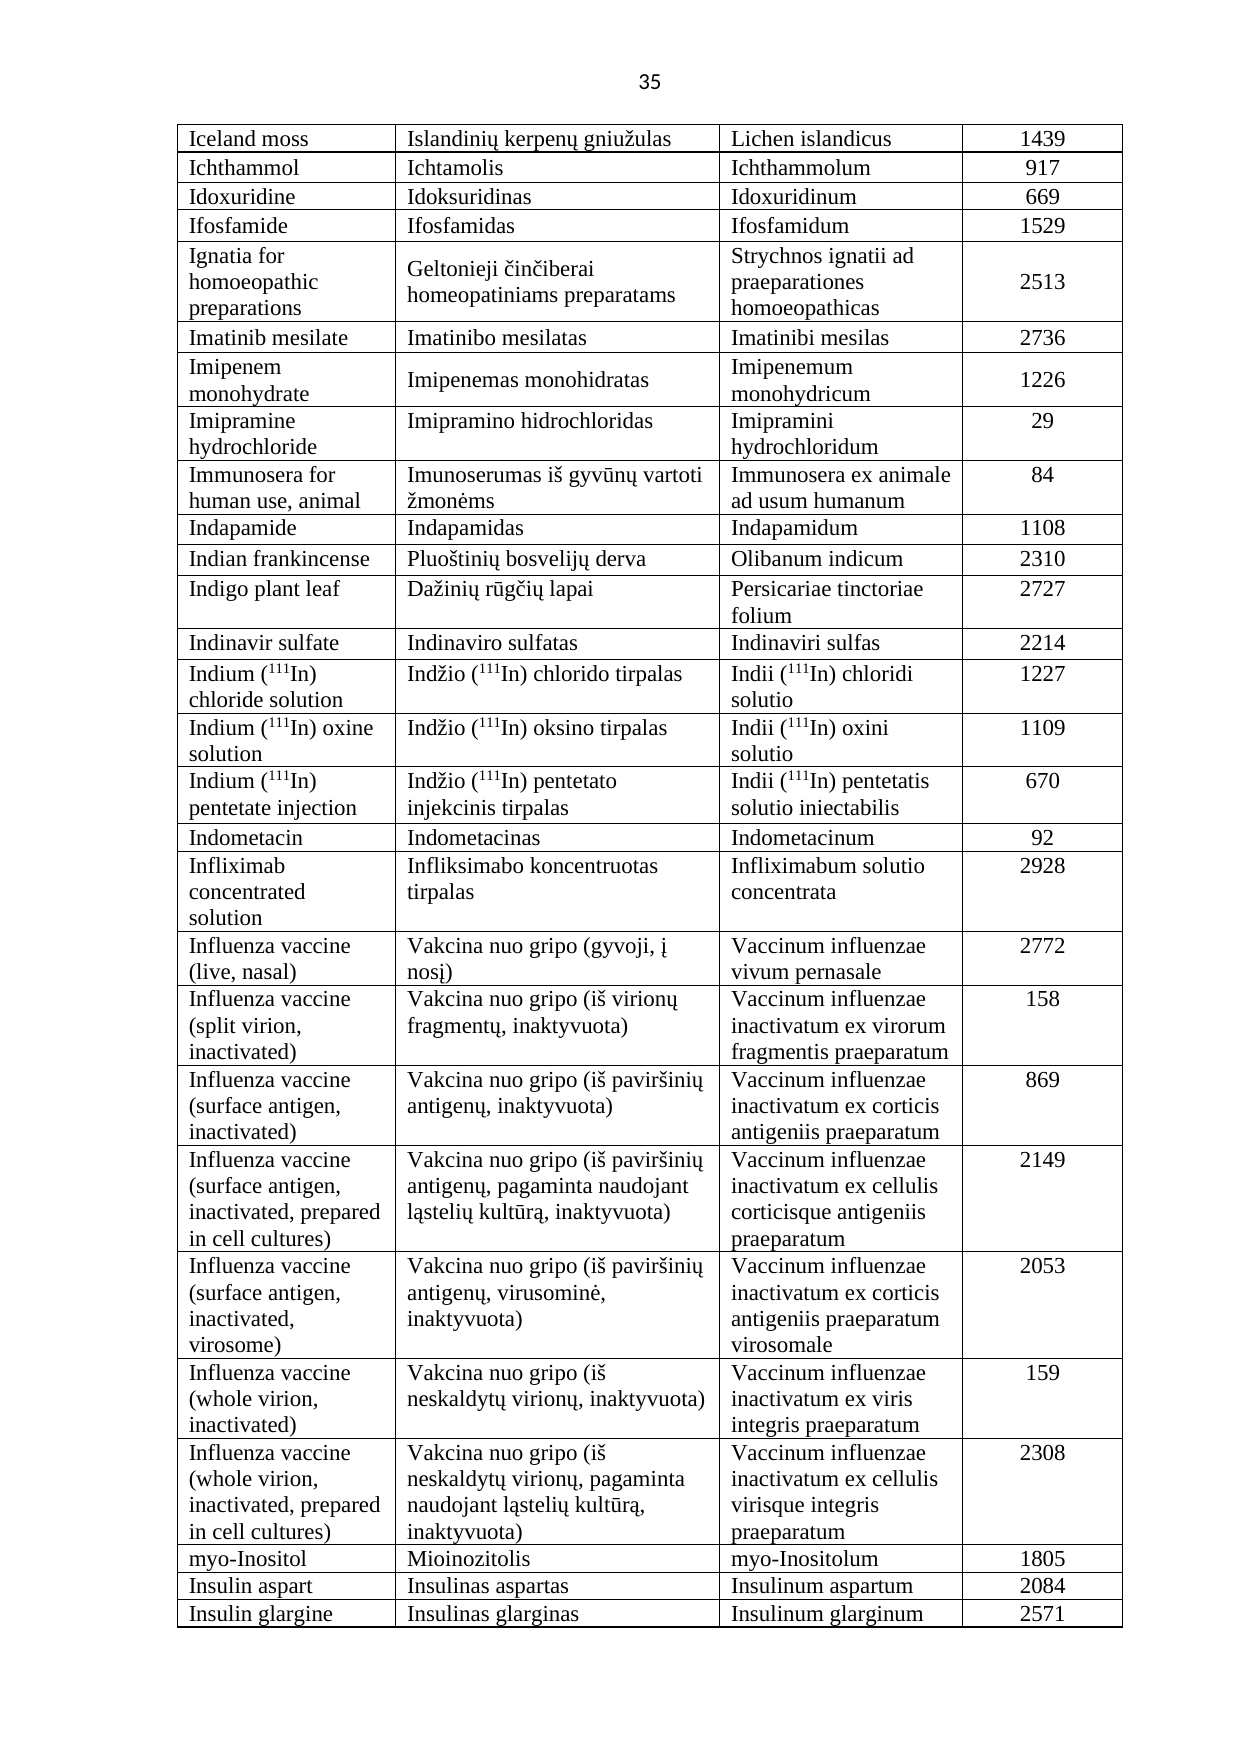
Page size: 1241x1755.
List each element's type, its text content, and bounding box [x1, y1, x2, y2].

table_cell Lichen islandicus [720, 125, 962, 151]
table_cell Infliximabum solutio concentrata [720, 852, 962, 931]
table_cell Idoxuridinum [720, 183, 962, 209]
table_cell Imatinibo mesilatas [396, 322, 719, 352]
table_cell Vaccinum influenzae inactivatum ex corticis antigeniis praeparatum virosomale [720, 1252, 962, 1358]
table_cell Insulinum aspartum [720, 1573, 962, 1599]
table_cell Ifosfamidas [396, 210, 719, 241]
table_cell Indapamidum [720, 515, 962, 544]
table_cell 1108 [963, 515, 1122, 544]
table_cell Ifosfamidum [720, 210, 962, 241]
table_cell 2310 [963, 545, 1122, 574]
table_cell Strychnos ignatii ad praeparationes homoeopathicas [720, 242, 962, 321]
table_cell Vakcina nuo gripo (iš virionų fragmentų, inaktyvuota) [396, 986, 719, 1064]
table_cell 669 [963, 183, 1122, 209]
table_cell 2214 [963, 629, 1122, 659]
table_cell Idoxuridine [178, 183, 395, 209]
table_cell Indium (111In) pentetate injection [178, 767, 395, 823]
table_cell Influenza vaccine (surface antigen, inactivated, virosome) [178, 1252, 395, 1358]
table_cell Mioinozitolis [396, 1545, 719, 1572]
table_cell Insulinum glarginum [720, 1600, 962, 1626]
table_cell Indinaviri sulfas [720, 629, 962, 659]
table_cell Indometacin [178, 824, 395, 851]
table_cell Immunosera for human use, animal [178, 461, 395, 513]
table_cell myo-Inositolum [720, 1545, 962, 1572]
table_cell 84 [963, 461, 1122, 513]
table_cell Indium (111In) oxine solution [178, 714, 395, 766]
table_cell Iceland moss [178, 125, 395, 151]
table_cell Islandinių kerpenų gniužulas [396, 125, 719, 151]
table_cell Indii (111In) pentetatis solutio iniectabilis [720, 767, 962, 823]
table_cell Immunosera ex animale ad usum humanum [720, 461, 962, 513]
table_cell Imipramine hydrochloride [178, 407, 395, 460]
table_cell Indigo plant leaf [178, 576, 395, 628]
table_cell Ichthammolum [720, 153, 962, 182]
table_cell Insulinas glarginas [396, 1600, 719, 1626]
table_cell 158 [963, 986, 1122, 1064]
table_cell Indii (111In) chloridi solutio [720, 660, 962, 712]
table_cell Indžio (111In) pentetato injekcinis tirpalas [396, 767, 719, 823]
table_cell 917 [963, 153, 1122, 182]
table_cell Infliximab concentrated solution [178, 852, 395, 931]
table_cell Imipramino hidrochloridas [396, 407, 719, 460]
table_cell Ignatia for homoeopathic preparations [178, 242, 395, 321]
table_cell 1226 [963, 353, 1122, 406]
table_cell Influenza vaccine (whole virion, inactivated, prepared in cell cultures) [178, 1439, 395, 1544]
table_cell Imipenem monohydrate [178, 353, 395, 406]
table_cell Ichtamolis [396, 153, 719, 182]
table_cell Indapamidas [396, 515, 719, 544]
table_cell Indometacinum [720, 824, 962, 851]
table_cell 92 [963, 824, 1122, 851]
table_cell 2727 [963, 576, 1122, 628]
table_cell Ichthammol [178, 153, 395, 182]
table_cell Insulin glargine [178, 1600, 395, 1626]
table_cell 2308 [963, 1439, 1122, 1544]
table_cell Vaccinum influenzae inactivatum ex virorum fragmentis praeparatum [720, 986, 962, 1064]
table_cell Indapamide [178, 515, 395, 544]
table_cell Indii (111In) oxini solutio [720, 714, 962, 766]
table_cell Vaccinum influenzae inactivatum ex cellulis virisque integris praeparatum [720, 1439, 962, 1544]
table_cell Imatinib mesilate [178, 322, 395, 352]
table_cell Dažinių rūgčių lapai [396, 576, 719, 628]
table_cell Indium (111In) chloride solution [178, 660, 395, 712]
table_cell 2772 [963, 932, 1122, 984]
table_cell myo-Inositol [178, 1545, 395, 1572]
table_cell Indinaviro sulfatas [396, 629, 719, 659]
table_cell Vakcina nuo gripo (iš neskaldytų virionų, inaktyvuota) [396, 1359, 719, 1438]
table_cell Influenza vaccine (live, nasal) [178, 932, 395, 984]
table_cell Idoksuridinas [396, 183, 719, 209]
table_cell 2571 [963, 1600, 1122, 1626]
table_cell 1529 [963, 210, 1122, 241]
table_cell Imipenemum monohydricum [720, 353, 962, 406]
table_cell 1439 [963, 125, 1122, 151]
table_cell 1805 [963, 1545, 1122, 1572]
table_cell Influenza vaccine (split virion, inactivated) [178, 986, 395, 1064]
table_cell Indian frankincense [178, 545, 395, 574]
table_cell 1227 [963, 660, 1122, 712]
table_cell Vakcina nuo gripo (iš paviršinių antigenų, inaktyvuota) [396, 1066, 719, 1145]
table_cell Imatinibi mesilas [720, 322, 962, 352]
table_cell Influenza vaccine (surface antigen, inactivated, prepared in cell cultures) [178, 1146, 395, 1251]
table_cell 159 [963, 1359, 1122, 1438]
table_cell 1109 [963, 714, 1122, 766]
table_cell Vakcina nuo gripo (iš paviršinių antigenų, virusominė, inaktyvuota) [396, 1252, 719, 1358]
table_cell Indometacinas [396, 824, 719, 851]
table_cell 2053 [963, 1252, 1122, 1358]
table_cell Vaccinum influenzae inactivatum ex viris integris praeparatum [720, 1359, 962, 1438]
table_cell Imipenemas monohidratas [396, 353, 719, 406]
table_cell Vaccinum influenzae inactivatum ex corticis antigeniis praeparatum [720, 1066, 962, 1145]
table_cell Imunoserumas iš gyvūnų vartoti žmonėms [396, 461, 719, 513]
table_cell Influenza vaccine (surface antigen, inactivated) [178, 1066, 395, 1145]
table_cell Indinavir sulfate [178, 629, 395, 659]
table_cell Vaccinum influenzae vivum pernasale [720, 932, 962, 984]
table_cell Vaccinum influenzae inactivatum ex cellulis corticisque antigeniis praeparatum [720, 1146, 962, 1251]
table_cell Influenza vaccine (whole virion, inactivated) [178, 1359, 395, 1438]
table_cell Insulinas aspartas [396, 1573, 719, 1599]
table_cell Ifosfamide [178, 210, 395, 241]
table_cell 2736 [963, 322, 1122, 352]
table_cell Olibanum indicum [720, 545, 962, 574]
table_cell 29 [963, 407, 1122, 460]
table_cell Vakcina nuo gripo (iš paviršinių antigenų, pagaminta naudojant ląstelių kultūrą, inaktyvuota) [396, 1146, 719, 1251]
table_cell Vakcina nuo gripo (iš neskaldytų virionų, pagaminta naudojant ląstelių kultūrą, inaktyvuota) [396, 1439, 719, 1544]
table_cell Vakcina nuo gripo (gyvoji, į nosį) [396, 932, 719, 984]
table_cell 2149 [963, 1146, 1122, 1251]
table_cell Indžio (111In) oksino tirpalas [396, 714, 719, 766]
table_cell 2084 [963, 1573, 1122, 1599]
table_cell Imipramini hydrochloridum [720, 407, 962, 460]
table_cell Persicariae tinctoriae folium [720, 576, 962, 628]
table_cell Geltonieji činčiberai homeopatiniams preparatams [396, 242, 719, 321]
table_cell 2928 [963, 852, 1122, 931]
table_cell 2513 [963, 242, 1122, 321]
table_cell Infliksimabo koncentruotas tirpalas [396, 852, 719, 931]
table_cell Pluoštinių bosvelijų derva [396, 545, 719, 574]
table_cell 869 [963, 1066, 1122, 1145]
table_cell Indžio (111In) chlorido tirpalas [396, 660, 719, 712]
table_cell Insulin aspart [178, 1573, 395, 1599]
table_cell 670 [963, 767, 1122, 823]
